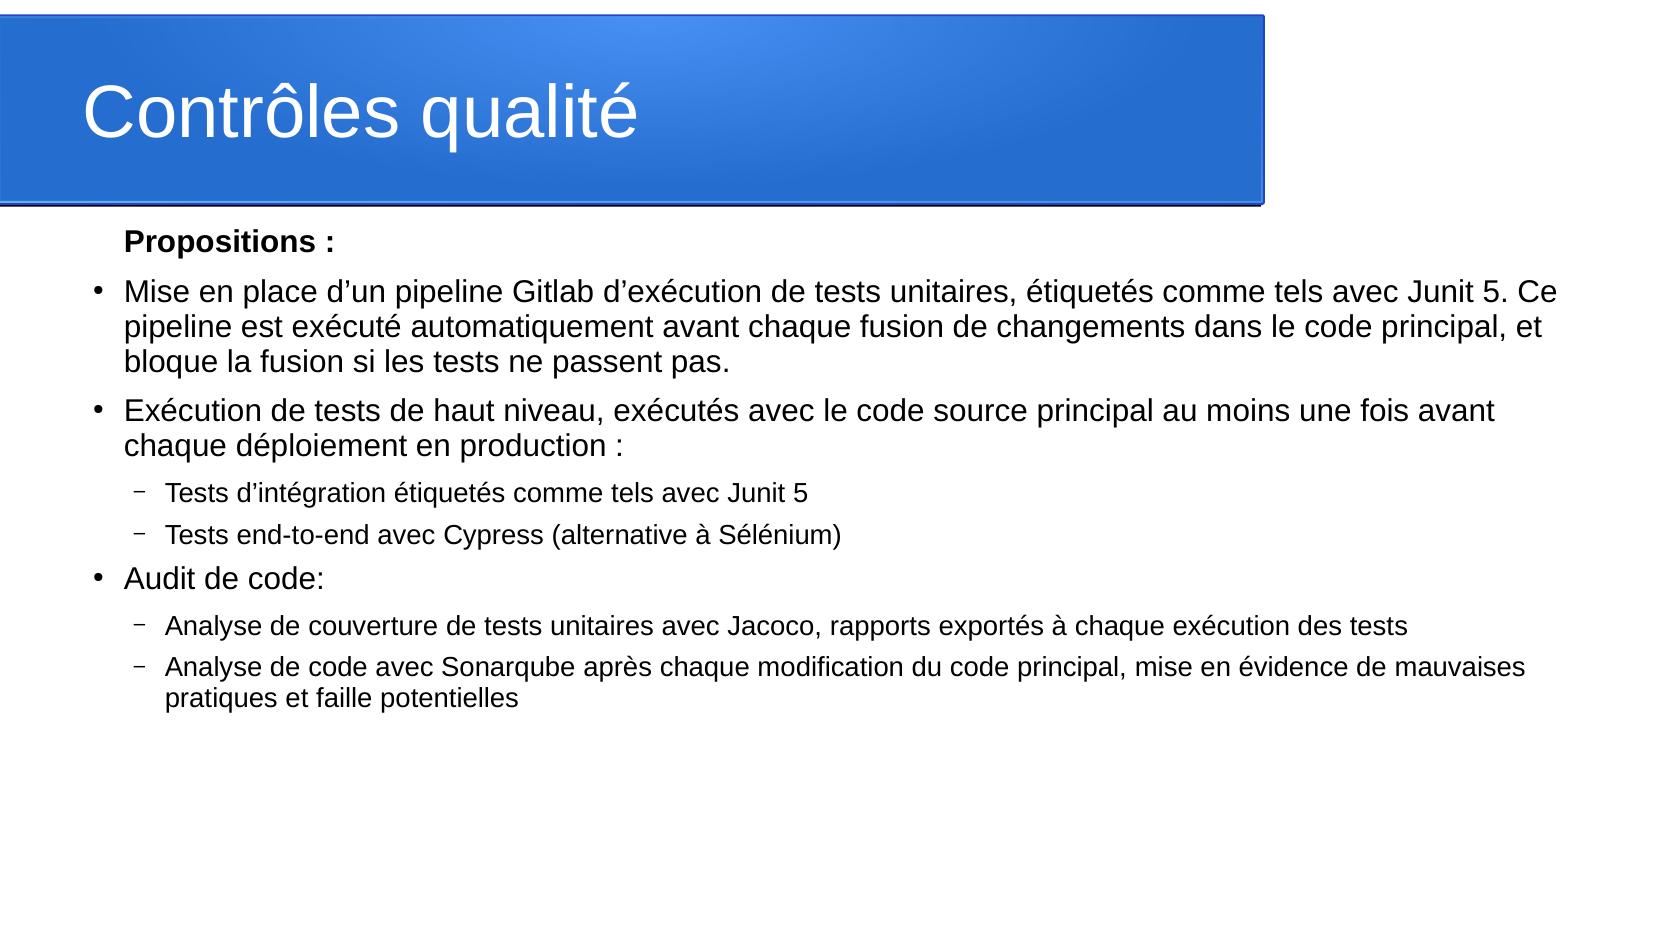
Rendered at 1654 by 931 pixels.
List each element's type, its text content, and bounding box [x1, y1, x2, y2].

title Contrôles qualité [82, 35, 1235, 189]
list Propositions : Mise en place d’un pipeline Gitlab d’exécution de tests unitaires, étiquetés comme tels avec Junit 5. Ce pipeline est exécuté automatiquement avant chaque fusion de changements dans le code principal, et bloque la fusion si les tests ne passent pas. Exécution de tests de haut niveau, exécutés avec le code source principal au moins une fois avant chaque déploiement en production : Tests d’intégration étiquetés comme tels avec Junit 5 Tests end-to-end avec Cypress (alternative à Sélénium) Audit de code: Analyse de couverture de tests unitaires avec Jacoco, rapports exportés à chaque exécution des tests Analyse de code avec Sonarqube après chaque modification du code principal, mise en évidence de mauvaises pratiques et faille potentielles [82, 224, 1571, 764]
